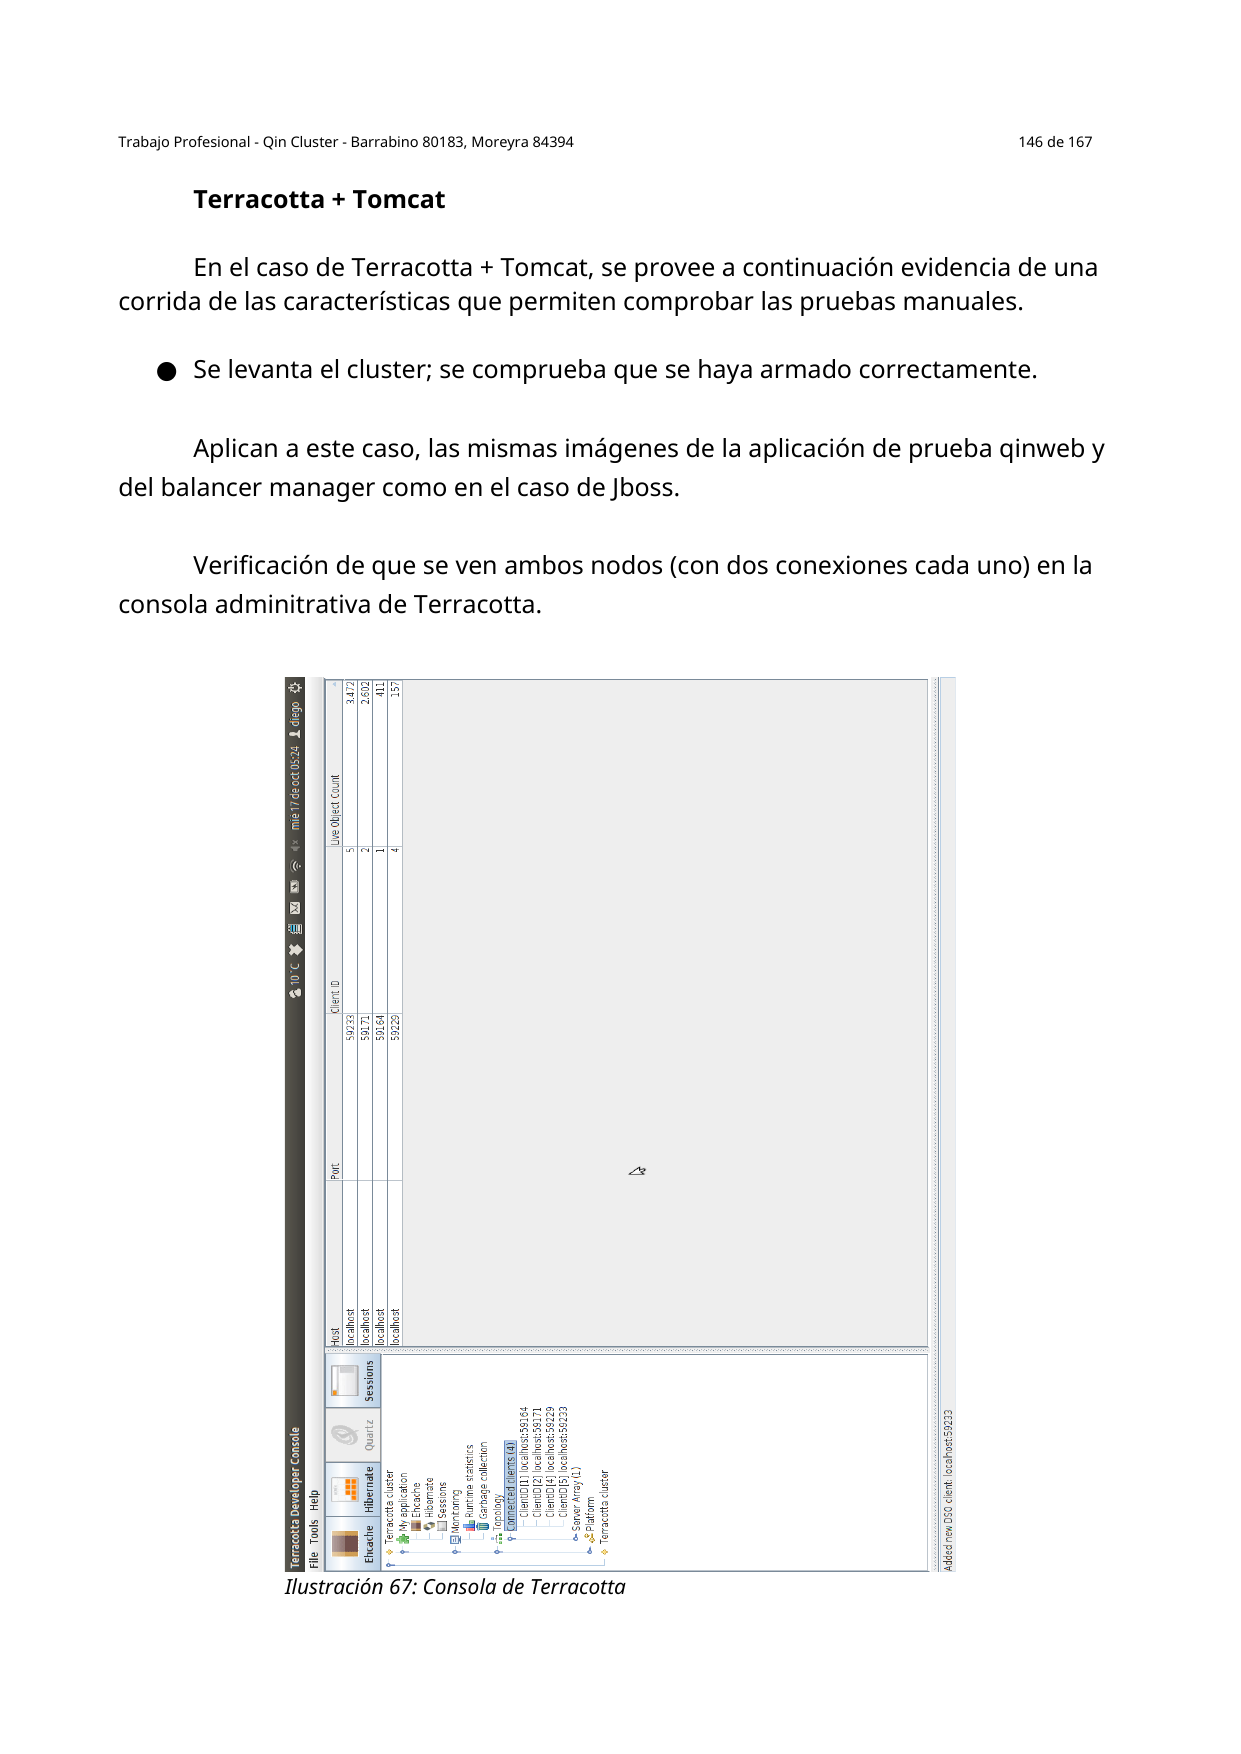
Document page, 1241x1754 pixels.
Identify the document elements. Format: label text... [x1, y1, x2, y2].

text En el caso de Terracotta + Tomcat, se provee a continuación evidencia de una corrida de las características que permiten comprobar las pruebas manuales. [118, 250, 1122, 318]
text Ilustración 67: Consola de Terracotta [285, 1572, 956, 1600]
picture [284, 677, 956, 1572]
list Se levanta el cluster; se comprueba que se haya armado correctamente. [156, 352, 1122, 386]
text Verificación de que se ven ambos nodos (con dos conexiones cada uno) en la consola adminitrativa de Terracotta. [118, 548, 1122, 621]
text Terracotta + Tomcat [118, 182, 1122, 216]
text Aplican a este caso, las mismas imágenes de la aplicación de prueba qinweb y del balancer manager como en el caso de Jboss. [118, 430, 1122, 503]
